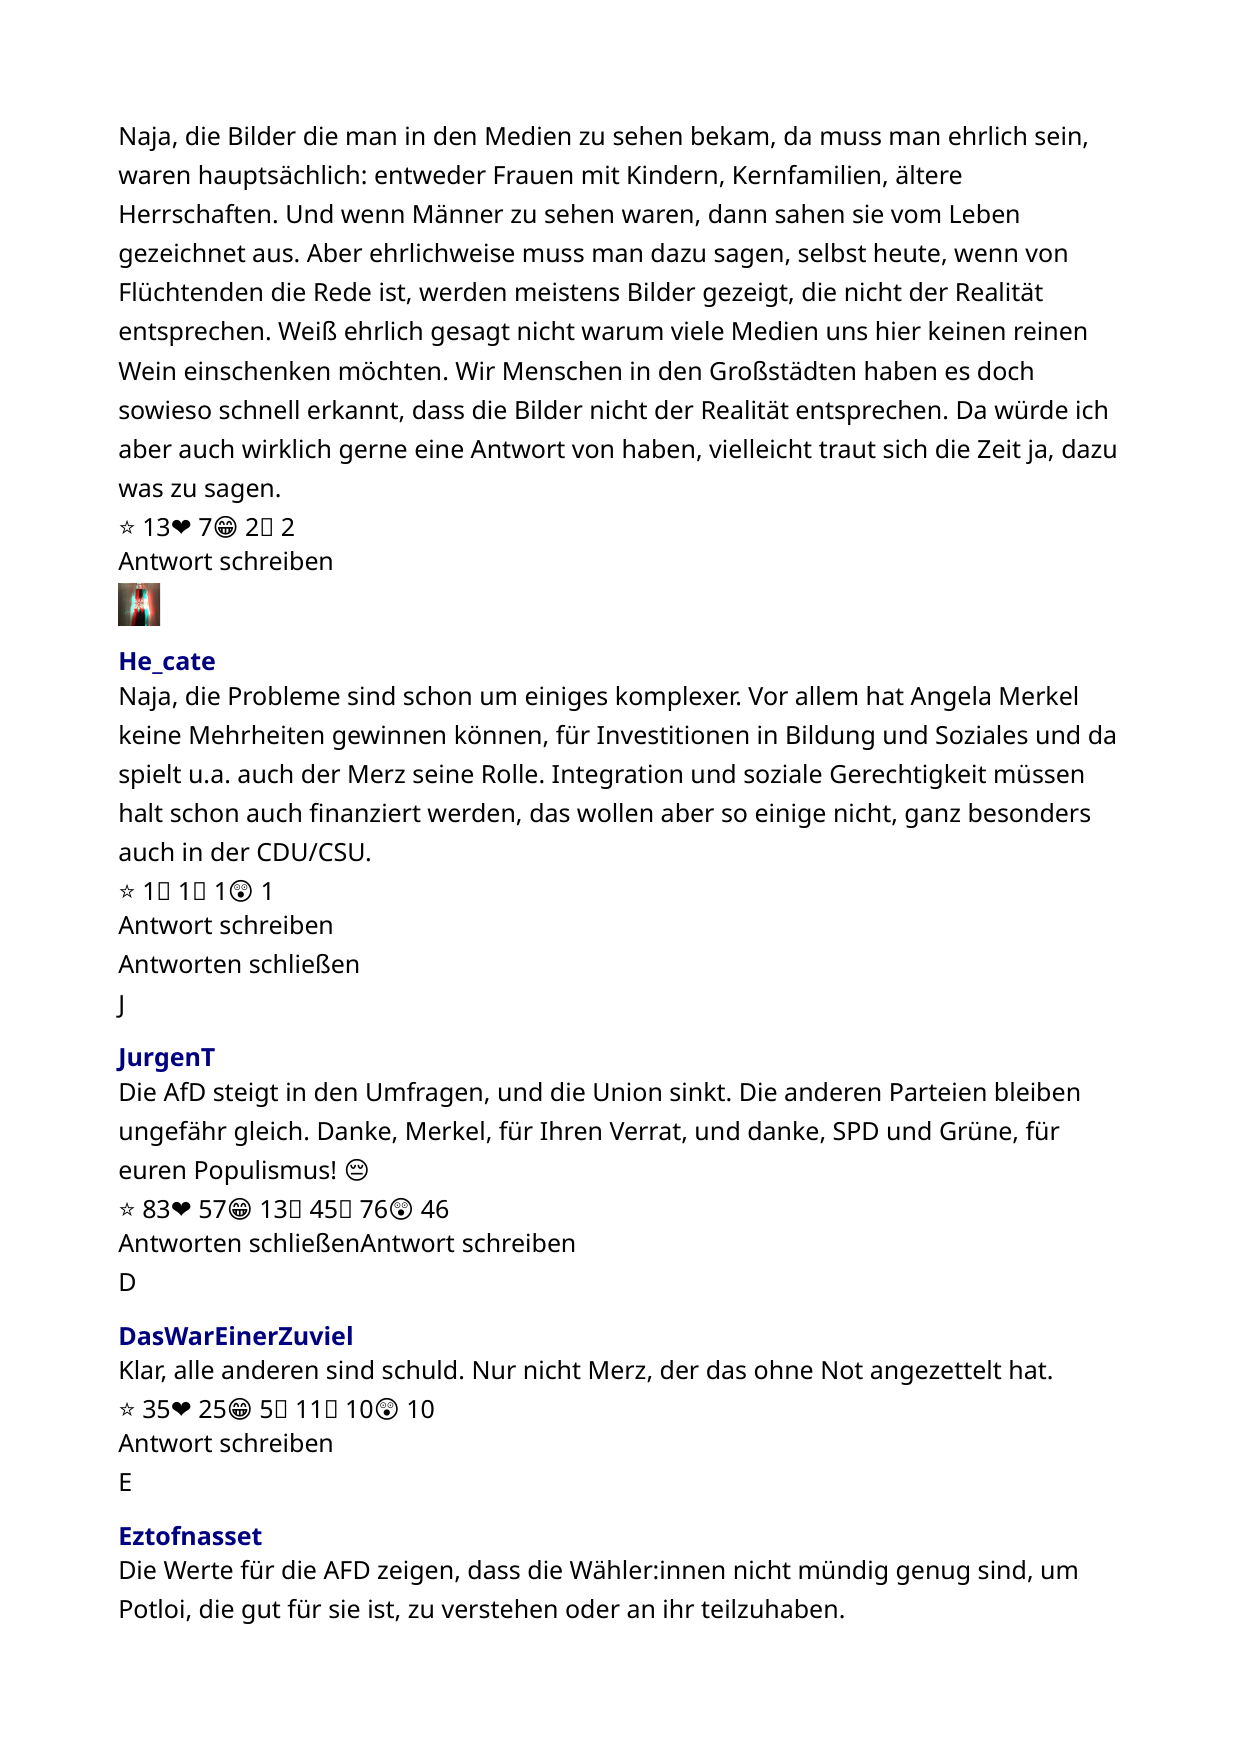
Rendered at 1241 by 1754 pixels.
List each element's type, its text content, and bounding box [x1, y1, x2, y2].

text ⭐️ 1🙁 1🤨 1😲 1 [118, 874, 1122, 908]
subtitle Eztofnasset [118, 1519, 1122, 1553]
subtitle JurgenT [118, 1040, 1122, 1074]
subtitle He_cate [118, 644, 1122, 678]
text ⭐️ 13❤️ 7😁 2🤨 2 [118, 510, 1122, 544]
text Die Werte für die AFD zeigen, dass die Wähler:innen nicht mündig genug sind, um Potloi, die gut für sie ist, zu verstehen oder an ihr teilzuhaben. [118, 1553, 1122, 1626]
text Antwort schreiben [118, 908, 1122, 942]
text ⭐️ 35❤️ 25😁 5🙁 11🤨 10😲 10 [118, 1392, 1122, 1426]
subtitle DasWarEinerZuviel [118, 1319, 1122, 1353]
text Naja, die Probleme sind schon um einiges komplexer. Vor allem hat Angela Merkel keine Mehrheiten gewinnen können, für Investitionen in Bildung und Soziales und da spielt u.a. auch der Merz seine Rolle. Integration und soziale Gerechtigkeit müssen halt schon auch finanziert werden, das wollen aber so einige nicht, ganz besonders auch in der CDU/CSU. [118, 678, 1122, 869]
text Antwort schreiben [118, 1426, 1122, 1460]
text Antwort schreiben [118, 544, 1122, 578]
text D [118, 1265, 1122, 1299]
text Antworten schließenAntwort schreiben [118, 1226, 1122, 1260]
text Klar, alle anderen sind schuld. Nur nicht Merz, der das ohne Not angezettelt hat. [118, 1353, 1122, 1387]
text Antworten schließen [118, 947, 1122, 981]
picture [118, 583, 161, 626]
text Die AfD steigt in den Umfragen, und die Union sinkt. Die anderen Parteien bleiben ungefähr gleich. Danke, Merkel, für Ihren Verrat, und danke, SPD und Grüne, für euren Populismus! 😔 [118, 1074, 1122, 1187]
text J [118, 986, 1122, 1020]
text E [118, 1465, 1122, 1499]
text ⭐️ 83❤️ 57😁 13🙁 45🤨 76😲 46 [118, 1192, 1122, 1226]
text Naja, die Bilder die man in den Medien zu sehen bekam, da muss man ehrlich sein, waren hauptsächlich: entweder Frauen mit Kindern, Kernfamilien, ältere Herrschaften. Und wenn Männer zu sehen waren, dann sahen sie vom Leben gezeichnet aus. Aber ehrlichweise muss man dazu sagen, selbst heute, wenn von Flüchtenden die Rede ist, werden meistens Bilder gezeigt, die nicht der Realität entsprechen. Weiß ehrlich gesagt nicht warum viele Medien uns hier keinen reinen Wein einschenken möchten. Wir Menschen in den Großstädten haben es doch sowieso schnell erkannt, dass die Bilder nicht der Realität entsprechen. Da würde ich aber auch wirklich gerne eine Antwort von haben, vielleicht traut sich die Zeit ja, dazu was zu sagen. [118, 118, 1122, 505]
